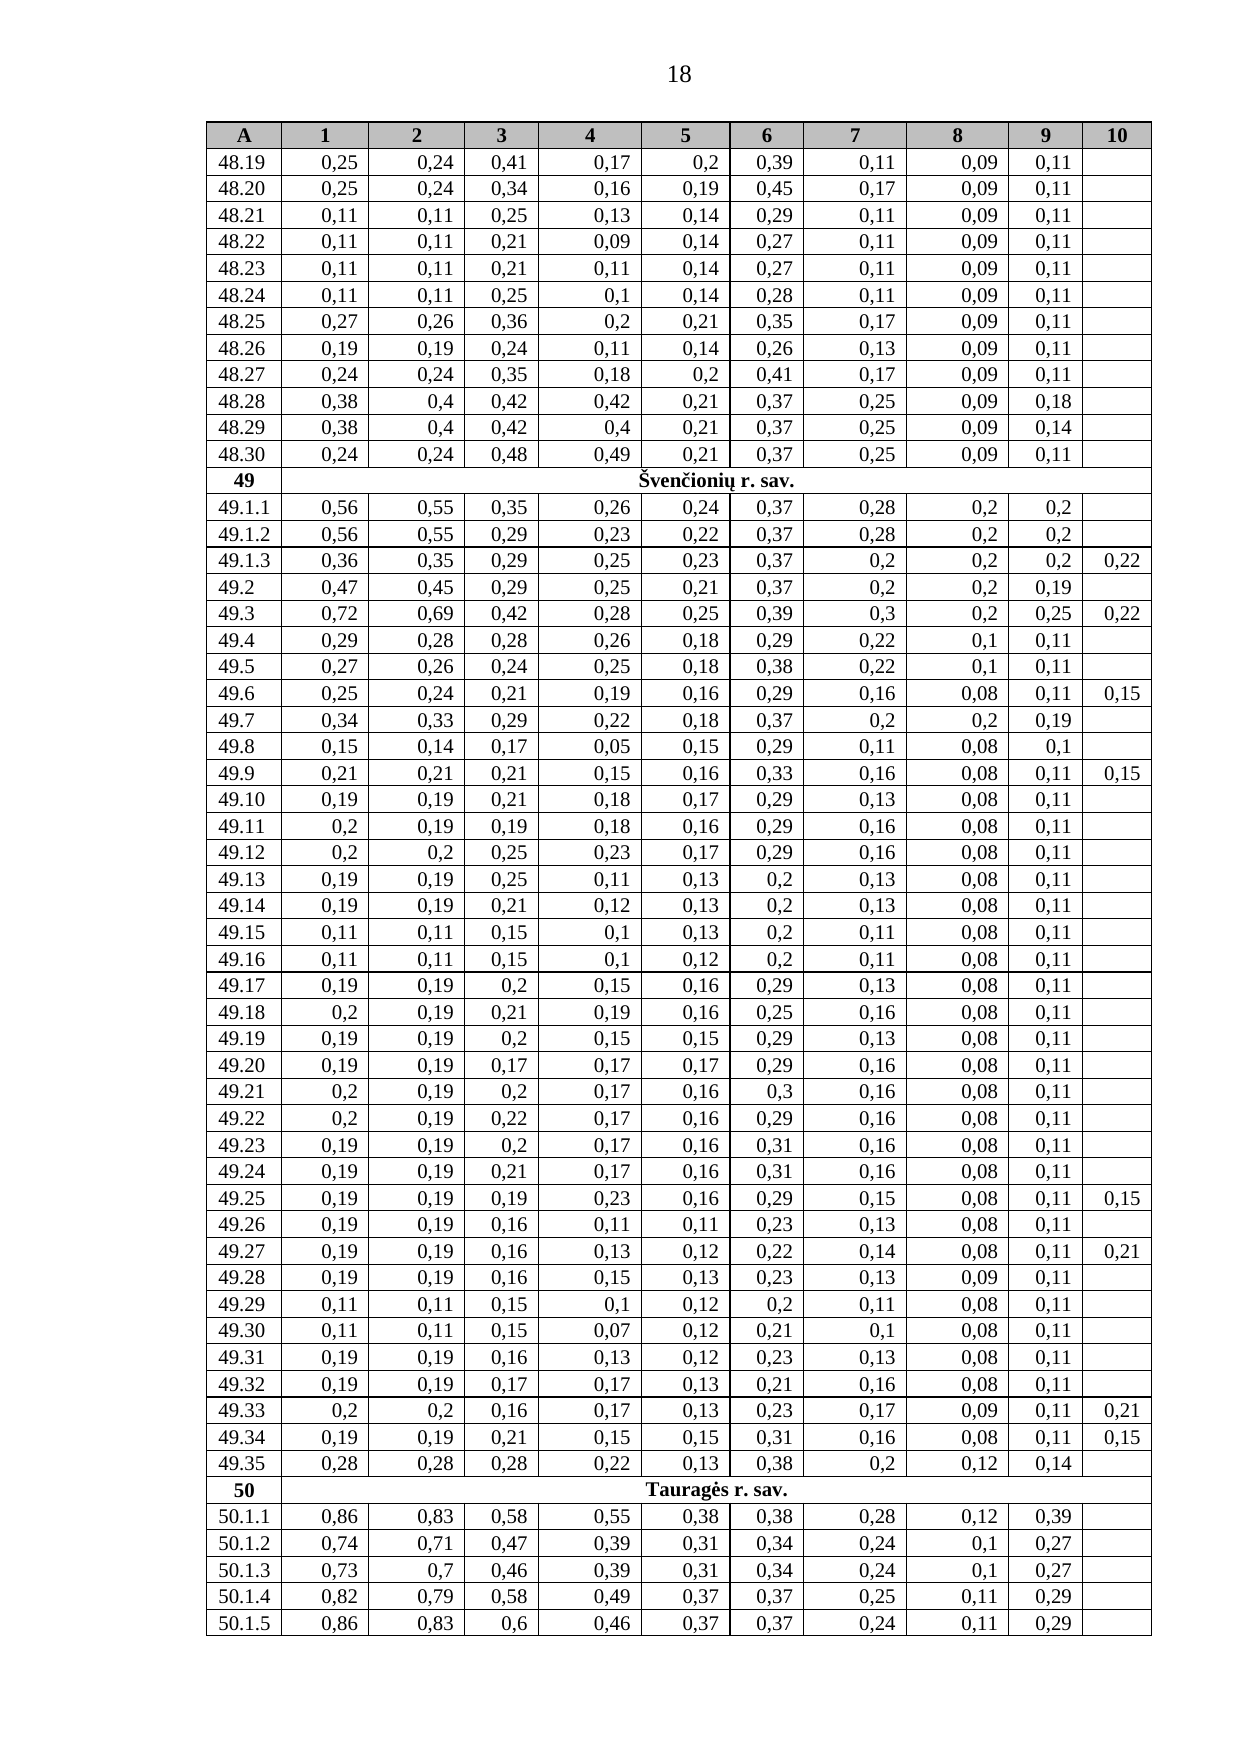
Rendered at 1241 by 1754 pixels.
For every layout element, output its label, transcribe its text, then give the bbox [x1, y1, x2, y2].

table_cell 0,33 [369, 707, 464, 732]
table_cell 0,28 [804, 521, 906, 546]
table_cell 0,2 [539, 308, 641, 334]
table_cell 0,24 [369, 680, 464, 706]
table_cell 0,45 [369, 574, 464, 599]
table_cell [1083, 707, 1151, 732]
table_cell 0,19 [282, 1344, 368, 1370]
table_cell 0,16 [642, 1079, 729, 1104]
table_cell 0,19 [1009, 574, 1082, 599]
table_cell 0,21 [465, 680, 538, 706]
table_cell 0,86 [282, 1504, 368, 1529]
table_cell 0,31 [642, 1530, 729, 1556]
table_cell 0,17 [642, 1052, 729, 1078]
table_cell [1083, 786, 1151, 812]
table_cell 0,11 [1009, 255, 1082, 281]
table_cell 0,19 [369, 1211, 464, 1237]
table_cell 0,29 [731, 840, 803, 865]
table_cell 0,11 [1009, 840, 1082, 865]
table_cell 49.31 [207, 1344, 281, 1370]
table_cell 0,2 [465, 1079, 538, 1104]
table_cell 0,12 [642, 1318, 729, 1343]
table_cell 0,16 [642, 760, 729, 785]
table_cell 0,19 [282, 1052, 368, 1078]
table_cell 0,25 [804, 388, 906, 413]
table_cell 0,4 [369, 415, 464, 440]
table_cell [1083, 1052, 1151, 1078]
table_cell 0,14 [369, 733, 464, 759]
table_cell 0,11 [1009, 202, 1082, 228]
table_cell 0,16 [804, 1158, 906, 1184]
table_cell 0,17 [539, 1105, 641, 1131]
table_cell 0,56 [282, 521, 368, 546]
table_cell [1083, 441, 1151, 467]
table_cell 0,29 [1009, 1583, 1082, 1609]
table_cell 0,12 [642, 1238, 729, 1263]
table_cell 0,22 [642, 521, 729, 546]
table_cell 0,12 [642, 946, 729, 971]
table_cell 0,37 [731, 1610, 803, 1635]
table_cell 0,1 [539, 1291, 641, 1317]
table_cell 0,19 [282, 786, 368, 812]
table_cell 0,11 [539, 255, 641, 281]
table_cell 0,11 [1009, 1158, 1082, 1184]
table_cell 0,38 [642, 1504, 729, 1529]
table_cell 49.32 [207, 1371, 281, 1396]
table_cell 49.12 [207, 840, 281, 865]
table_cell 0,24 [465, 335, 538, 360]
table_cell 0,11 [369, 1318, 464, 1343]
table_cell 0,16 [804, 1105, 906, 1131]
table_cell 0,72 [282, 601, 368, 626]
table_cell 0,47 [465, 1530, 538, 1556]
table_cell 0,25 [282, 176, 368, 201]
table_cell 0,25 [731, 999, 803, 1024]
table_cell 0,21 [465, 1158, 538, 1184]
table_cell 0,19 [282, 1185, 368, 1210]
table_cell 0,19 [369, 1371, 464, 1396]
table_cell [1083, 1344, 1151, 1370]
table_cell 0,21 [465, 999, 538, 1024]
table_cell 0,11 [539, 335, 641, 360]
table_cell 0,2 [731, 1291, 803, 1317]
table_cell 0,17 [539, 1132, 641, 1157]
table_cell 0,17 [465, 1371, 538, 1396]
table_cell 0,08 [907, 1185, 1008, 1210]
table_cell 49.34 [207, 1424, 281, 1449]
table_cell 0,34 [282, 707, 368, 732]
table_cell 0,56 [282, 494, 368, 520]
table_cell 0,09 [539, 229, 641, 254]
table_cell 48.26 [207, 335, 281, 360]
table_cell 0,11 [804, 919, 906, 945]
table_cell 0,2 [1009, 494, 1082, 520]
table_cell 0,2 [907, 574, 1008, 599]
table_cell 0,17 [465, 1052, 538, 1078]
table_cell 0,36 [282, 548, 368, 573]
table_cell 49 [207, 468, 281, 493]
table_cell 0,25 [642, 601, 729, 626]
table_cell 0,11 [1009, 654, 1082, 679]
table_header 5 [642, 123, 729, 148]
table_cell 0,38 [282, 415, 368, 440]
table_cell 0,15 [539, 1026, 641, 1051]
table_cell 48.28 [207, 388, 281, 413]
table_cell 0,2 [642, 361, 729, 387]
table_cell 0,25 [1009, 601, 1082, 626]
table_cell 0,2 [804, 707, 906, 732]
table_header 10 [1083, 123, 1151, 148]
table_cell 0,21 [465, 760, 538, 785]
table_cell 0,74 [282, 1530, 368, 1556]
table_cell 49.10 [207, 786, 281, 812]
table_cell 0,15 [539, 973, 641, 998]
table_cell 0,28 [804, 1504, 906, 1529]
table_cell 0,3 [804, 601, 906, 626]
table_cell 0,69 [369, 601, 464, 626]
table_cell 0,11 [1009, 1344, 1082, 1370]
table_cell 0,25 [539, 654, 641, 679]
table_cell 0,28 [804, 494, 906, 520]
table_cell 0,16 [804, 1371, 906, 1396]
table_cell 0,14 [804, 1238, 906, 1263]
table_cell 0,1 [539, 282, 641, 307]
table_cell 0,16 [804, 1079, 906, 1104]
table_cell 0,29 [731, 733, 803, 759]
table_cell [1083, 282, 1151, 307]
table_cell 0,25 [465, 282, 538, 307]
table_cell 0,16 [465, 1265, 538, 1290]
table_cell 0,28 [369, 627, 464, 653]
table_cell 0,49 [539, 1583, 641, 1609]
table_cell 0,25 [539, 548, 641, 573]
table_header 1 [282, 123, 368, 148]
table_cell 49.27 [207, 1238, 281, 1263]
table_cell 0,15 [465, 1291, 538, 1317]
table_cell [1083, 654, 1151, 679]
table_cell 0,24 [369, 361, 464, 387]
table_cell 0,17 [539, 1371, 641, 1396]
table_cell 0,11 [1009, 1052, 1082, 1078]
table_cell 0,45 [731, 176, 803, 201]
table_cell 0,11 [1009, 229, 1082, 254]
table_cell 0,2 [731, 893, 803, 918]
table_cell 48.29 [207, 415, 281, 440]
table_cell 0,09 [907, 1398, 1008, 1423]
table_cell 0,16 [465, 1238, 538, 1263]
table_cell 0,19 [642, 176, 729, 201]
table_cell [1083, 1557, 1151, 1582]
table_cell 0,2 [465, 1132, 538, 1157]
table_cell 0,11 [539, 1211, 641, 1237]
table_cell 0,09 [907, 255, 1008, 281]
table_cell 0,39 [539, 1530, 641, 1556]
table_cell 0,21 [282, 760, 368, 785]
table_cell 0,11 [282, 1291, 368, 1317]
table_cell 0,1 [1009, 733, 1082, 759]
table_cell 0,11 [282, 282, 368, 307]
table_cell 0,25 [282, 149, 368, 174]
table_cell 0,37 [731, 441, 803, 467]
table_cell 0,29 [731, 786, 803, 812]
table_cell 0,34 [465, 176, 538, 201]
table_cell 49.3 [207, 601, 281, 626]
table_cell [1083, 999, 1151, 1024]
table_cell 0,13 [642, 893, 729, 918]
table_cell [1083, 1583, 1151, 1609]
table_cell [1083, 1158, 1151, 1184]
table_cell 0,13 [804, 1026, 906, 1051]
table_cell 0,11 [282, 202, 368, 228]
table_cell 0,19 [282, 1132, 368, 1157]
table_cell 0,09 [907, 176, 1008, 201]
table_cell 0,19 [369, 786, 464, 812]
table_cell 0,15 [465, 919, 538, 945]
table_cell 0,08 [907, 1318, 1008, 1343]
table_cell 0,24 [282, 361, 368, 387]
table_cell 0,21 [642, 441, 729, 467]
table_cell 49.2 [207, 574, 281, 599]
table_cell 0,16 [642, 973, 729, 998]
table_cell 0,15 [1083, 1424, 1151, 1449]
table_cell 0,13 [642, 1265, 729, 1290]
table_cell 0,25 [465, 840, 538, 865]
table_cell 0,19 [282, 1424, 368, 1449]
table_cell 0,2 [731, 946, 803, 971]
table_cell 0,09 [907, 149, 1008, 174]
table_cell 0,16 [804, 840, 906, 865]
table_cell 0,09 [907, 229, 1008, 254]
table_cell 0,16 [804, 760, 906, 785]
table_cell 0,11 [282, 1318, 368, 1343]
table_cell 0,11 [1009, 813, 1082, 838]
table_cell 0,19 [369, 1052, 464, 1078]
table_cell 0,11 [1009, 1238, 1082, 1263]
table_cell 0,11 [1009, 1398, 1082, 1423]
table_cell 0,19 [369, 1238, 464, 1263]
table_cell 48.23 [207, 255, 281, 281]
table_header 9 [1009, 123, 1082, 148]
table_cell 0,23 [539, 1185, 641, 1210]
table_cell [1083, 1079, 1151, 1104]
table_cell 0,16 [642, 813, 729, 838]
table_cell 49.35 [207, 1451, 281, 1476]
table_cell 0,11 [1009, 1371, 1082, 1396]
table_cell 0,11 [369, 202, 464, 228]
table_cell 0,09 [907, 308, 1008, 334]
table_cell 49.18 [207, 999, 281, 1024]
table_cell 0,19 [369, 1344, 464, 1370]
table_cell 0,11 [282, 919, 368, 945]
table_cell 0,08 [907, 1238, 1008, 1263]
table_cell 0,09 [907, 282, 1008, 307]
table_cell 0,15 [539, 1265, 641, 1290]
table_cell 0,22 [465, 1105, 538, 1131]
table_cell 0,37 [731, 494, 803, 520]
table_cell 0,2 [804, 574, 906, 599]
table_cell 0,82 [282, 1583, 368, 1609]
table_cell 0,11 [1009, 627, 1082, 653]
table_cell 0,34 [731, 1530, 803, 1556]
table_cell 0,09 [907, 441, 1008, 467]
table_cell 0,42 [465, 415, 538, 440]
table_cell 0,19 [369, 1158, 464, 1184]
table_cell 0,23 [731, 1211, 803, 1237]
table_cell 0,16 [642, 1185, 729, 1210]
table_cell 0,17 [804, 361, 906, 387]
table_cell 0,11 [804, 202, 906, 228]
table_cell 0,39 [731, 601, 803, 626]
table_cell 49.28 [207, 1265, 281, 1290]
table_header A [207, 123, 281, 148]
table_cell 0,16 [465, 1344, 538, 1370]
table_cell 0,18 [539, 786, 641, 812]
table_cell 0,21 [642, 308, 729, 334]
table_cell 0,46 [465, 1557, 538, 1582]
table_cell 0,25 [804, 415, 906, 440]
table_cell 48.27 [207, 361, 281, 387]
table_cell 0,48 [465, 441, 538, 467]
table_cell 0,2 [282, 1079, 368, 1104]
table_cell [1083, 308, 1151, 334]
table_cell 0,11 [1009, 1291, 1082, 1317]
table_cell 0,18 [1009, 388, 1082, 413]
table_cell 0,37 [731, 415, 803, 440]
table_cell 0,42 [539, 388, 641, 413]
table_cell [1083, 1371, 1151, 1396]
table_cell 0,11 [1009, 946, 1082, 971]
table_cell 0,21 [465, 893, 538, 918]
table_cell 0,19 [1009, 707, 1082, 732]
table_cell 0,31 [731, 1132, 803, 1157]
table_cell 0,58 [465, 1583, 538, 1609]
table_cell 0,11 [282, 946, 368, 971]
table_cell 0,21 [1083, 1398, 1151, 1423]
table_cell [1083, 149, 1151, 174]
table_cell 0,08 [907, 1424, 1008, 1449]
table_cell 49.25 [207, 1185, 281, 1210]
table_cell 0,22 [804, 627, 906, 653]
table_cell [1083, 176, 1151, 201]
table_cell 0,13 [539, 1238, 641, 1263]
table_cell 0,25 [539, 574, 641, 599]
table_cell [1083, 574, 1151, 599]
table_cell 0,17 [642, 840, 729, 865]
table_cell [1083, 866, 1151, 892]
table_cell 0,13 [804, 893, 906, 918]
table_cell 49.7 [207, 707, 281, 732]
table_cell [1083, 229, 1151, 254]
table_cell 0,35 [369, 548, 464, 573]
table_header 2 [369, 123, 464, 148]
table_cell 0,29 [731, 680, 803, 706]
table_cell 0,2 [804, 548, 906, 573]
table_cell 0,16 [539, 176, 641, 201]
table_cell 0,16 [804, 1132, 906, 1157]
table_cell 49.33 [207, 1398, 281, 1423]
table_cell 0,2 [369, 840, 464, 865]
table_cell 0,11 [642, 1211, 729, 1237]
table_cell 0,08 [907, 786, 1008, 812]
table_cell 50 [207, 1477, 281, 1503]
table_cell 0,11 [539, 866, 641, 892]
table_cell 0,37 [731, 548, 803, 573]
table_cell 0,46 [539, 1610, 641, 1635]
table_cell 0,19 [465, 813, 538, 838]
table_cell 0,08 [907, 733, 1008, 759]
table_cell 0,08 [907, 999, 1008, 1024]
table_cell 0,15 [465, 1318, 538, 1343]
table_cell 0,37 [731, 388, 803, 413]
table_cell 0,19 [539, 999, 641, 1024]
table_cell 0,08 [907, 813, 1008, 838]
table_cell 0,08 [907, 1344, 1008, 1370]
table_cell 0,08 [907, 840, 1008, 865]
table_cell 0,16 [804, 999, 906, 1024]
table_cell 0,23 [731, 1398, 803, 1423]
table_cell 0,55 [539, 1504, 641, 1529]
table_cell 0,35 [465, 361, 538, 387]
table_cell 0,28 [731, 282, 803, 307]
table_cell 0,19 [282, 1238, 368, 1263]
table_cell [1083, 1610, 1151, 1635]
table_cell 0,37 [731, 574, 803, 599]
table_cell 0,11 [1009, 786, 1082, 812]
table_cell 49.5 [207, 654, 281, 679]
table_cell 0,19 [369, 866, 464, 892]
table_cell 0,11 [282, 255, 368, 281]
table_cell 0,29 [731, 627, 803, 653]
table_cell 50.1.4 [207, 1583, 281, 1609]
table_cell 0,19 [369, 1265, 464, 1290]
table_cell 0,83 [369, 1610, 464, 1635]
table_cell 0,1 [907, 627, 1008, 653]
table_cell 49.19 [207, 1026, 281, 1051]
table_cell 0,17 [539, 1398, 641, 1423]
table_cell [1083, 335, 1151, 360]
table_cell 0,08 [907, 919, 1008, 945]
table_cell 0,15 [539, 1424, 641, 1449]
table_cell 0,55 [369, 494, 464, 520]
table_cell 0,28 [369, 1451, 464, 1476]
table_cell 0,18 [642, 707, 729, 732]
table_cell 0,2 [907, 601, 1008, 626]
table_cell 0,39 [731, 149, 803, 174]
table_cell [1083, 973, 1151, 998]
table_cell 0,37 [642, 1610, 729, 1635]
table_cell 0,47 [282, 574, 368, 599]
table_cell 0,11 [804, 282, 906, 307]
table_cell 0,19 [282, 1211, 368, 1237]
table_cell 0,83 [369, 1504, 464, 1529]
table_cell 0,21 [731, 1318, 803, 1343]
table_cell 0,17 [539, 1158, 641, 1184]
table_cell 0,1 [539, 919, 641, 945]
table_cell 0,19 [369, 335, 464, 360]
table_cell 0,2 [804, 1451, 906, 1476]
table_cell 0,31 [642, 1557, 729, 1582]
table_cell 0,11 [1009, 919, 1082, 945]
table_cell 0,15 [642, 1424, 729, 1449]
table_cell 0,14 [1009, 1451, 1082, 1476]
table_cell 0,11 [1009, 1105, 1082, 1131]
table_cell [1083, 202, 1151, 228]
table_cell 0,19 [539, 680, 641, 706]
table_cell 0,29 [731, 1185, 803, 1210]
table_cell 0,11 [804, 1291, 906, 1317]
table_cell 0,27 [1009, 1530, 1082, 1556]
table_cell 0,16 [642, 999, 729, 1024]
table_cell 0,21 [642, 415, 729, 440]
table_cell 0,21 [465, 229, 538, 254]
table_cell 0,29 [465, 574, 538, 599]
table_cell 0,18 [642, 654, 729, 679]
table_cell 0,15 [1083, 680, 1151, 706]
table_cell 49.9 [207, 760, 281, 785]
table_cell 0,11 [1009, 335, 1082, 360]
table_cell 0,19 [282, 1158, 368, 1184]
table_cell 0,22 [731, 1238, 803, 1263]
table_cell 0,08 [907, 1371, 1008, 1396]
table_cell 0,14 [1009, 415, 1082, 440]
table_cell 0,35 [731, 308, 803, 334]
table_header 7 [804, 123, 906, 148]
table_cell 0,38 [731, 1451, 803, 1476]
table_cell 0,22 [804, 654, 906, 679]
table_cell 0,38 [731, 654, 803, 679]
table_cell 0,11 [1009, 1318, 1082, 1343]
table_cell 49.21 [207, 1079, 281, 1104]
table_cell 0,08 [907, 866, 1008, 892]
table_cell 0,23 [731, 1344, 803, 1370]
table_cell 0,2 [282, 999, 368, 1024]
table_cell 0,17 [804, 176, 906, 201]
table_cell 0,11 [1009, 1424, 1082, 1449]
table_cell 0,24 [642, 494, 729, 520]
table_cell 0,2 [465, 1026, 538, 1051]
table_cell 0,05 [539, 733, 641, 759]
table_cell 0,13 [642, 1371, 729, 1396]
table_cell 0,27 [1009, 1557, 1082, 1582]
table_cell 0,22 [539, 707, 641, 732]
table_cell [1083, 1318, 1151, 1343]
table_cell 0,11 [1009, 680, 1082, 706]
table_cell 0,24 [369, 441, 464, 467]
table_cell 0,1 [907, 654, 1008, 679]
table_cell 0,15 [1083, 1185, 1151, 1210]
table_cell 0,19 [282, 1265, 368, 1290]
table_cell 49.11 [207, 813, 281, 838]
table_cell 0,26 [539, 627, 641, 653]
table_cell 0,16 [804, 1052, 906, 1078]
table_cell 0,21 [642, 574, 729, 599]
table_cell 0,21 [731, 1371, 803, 1396]
table_cell 0,24 [804, 1610, 906, 1635]
table_cell 0,19 [369, 1424, 464, 1449]
table_cell 0,41 [465, 149, 538, 174]
table_cell 0,21 [465, 1424, 538, 1449]
table_cell 0,37 [731, 1583, 803, 1609]
table_cell 0,29 [731, 1105, 803, 1131]
table_cell 0,31 [731, 1424, 803, 1449]
table_cell 0,18 [539, 361, 641, 387]
table_cell 0,13 [539, 1344, 641, 1370]
table_cell 0,19 [369, 893, 464, 918]
table_cell 0,1 [539, 946, 641, 971]
table_cell 0,16 [642, 1105, 729, 1131]
table_cell 0,19 [465, 1185, 538, 1210]
table_cell 0,11 [1009, 176, 1082, 201]
table_cell 0,08 [907, 1079, 1008, 1104]
table_cell 0,13 [642, 1451, 729, 1476]
table_cell 0,18 [642, 627, 729, 653]
table_cell 0,09 [907, 202, 1008, 228]
table_cell 0,11 [804, 255, 906, 281]
table_cell 0,73 [282, 1557, 368, 1582]
table_cell [1083, 1530, 1151, 1556]
table_cell 0,19 [369, 1105, 464, 1131]
table_cell 0,13 [539, 202, 641, 228]
table_cell 0,29 [465, 521, 538, 546]
table_header 4 [539, 123, 641, 148]
table_cell 0,29 [282, 627, 368, 653]
table_cell 0,2 [369, 1398, 464, 1423]
table_cell 50.1.3 [207, 1557, 281, 1582]
table_cell 0,42 [465, 601, 538, 626]
table_cell 49.14 [207, 893, 281, 918]
table_cell 0,29 [465, 707, 538, 732]
table_cell 0,4 [539, 415, 641, 440]
table_cell 48.25 [207, 308, 281, 334]
table_cell 0,3 [731, 1079, 803, 1104]
table_cell 0,24 [804, 1530, 906, 1556]
table_cell [1083, 388, 1151, 413]
table_cell Tauragės r. sav. [282, 1477, 1151, 1503]
table_cell 0,38 [731, 1504, 803, 1529]
table_cell 0,11 [1009, 282, 1082, 307]
table_cell 0,2 [642, 149, 729, 174]
table_cell 0,13 [642, 1398, 729, 1423]
table_cell 0,15 [642, 733, 729, 759]
table_cell 49.23 [207, 1132, 281, 1157]
table_cell 0,11 [369, 1291, 464, 1317]
table_cell 0,11 [1009, 1132, 1082, 1157]
table_cell 0,11 [1009, 1265, 1082, 1290]
table_cell 0,29 [731, 202, 803, 228]
table_cell [1083, 627, 1151, 653]
table_cell 0,11 [1009, 1185, 1082, 1210]
table_cell 0,19 [369, 999, 464, 1024]
table_cell 0,11 [1009, 760, 1082, 785]
table_cell 0,25 [465, 202, 538, 228]
table_cell [1083, 1211, 1151, 1237]
table_cell [1083, 1132, 1151, 1157]
table_cell 0,19 [369, 1079, 464, 1104]
table_cell 0,26 [369, 654, 464, 679]
table_cell 0,11 [1009, 1079, 1082, 1104]
table_cell 49.1.2 [207, 521, 281, 546]
table_cell 0,08 [907, 893, 1008, 918]
table_cell 0,24 [282, 441, 368, 467]
table_cell 0,27 [731, 255, 803, 281]
table_cell [1083, 1291, 1151, 1317]
table_cell 0,11 [907, 1610, 1008, 1635]
table_cell 0,17 [642, 786, 729, 812]
table_cell 0,11 [1009, 1211, 1082, 1237]
table_cell 0,16 [804, 1424, 906, 1449]
table_cell 0,25 [804, 1583, 906, 1609]
table_cell 0,12 [907, 1451, 1008, 1476]
table_cell 0,16 [642, 680, 729, 706]
table_cell 49.30 [207, 1318, 281, 1343]
table_cell 0,24 [465, 654, 538, 679]
table_cell 0,2 [282, 840, 368, 865]
table_cell 49.29 [207, 1291, 281, 1317]
table_cell 0,09 [907, 1265, 1008, 1290]
table_cell 0,21 [465, 786, 538, 812]
table_cell 0,19 [369, 973, 464, 998]
table_cell 0,09 [907, 361, 1008, 387]
table_cell 0,41 [731, 361, 803, 387]
table_cell 0,16 [642, 1132, 729, 1157]
table_cell 0,11 [369, 229, 464, 254]
table_cell 0,13 [804, 973, 906, 998]
table_cell 0,33 [731, 760, 803, 785]
table_cell 0,31 [731, 1158, 803, 1184]
table_cell [1083, 946, 1151, 971]
table_cell 0,11 [1009, 999, 1082, 1024]
table_cell 0,42 [465, 388, 538, 413]
table_cell 0,79 [369, 1583, 464, 1609]
table_cell 0,22 [1083, 548, 1151, 573]
table_cell 49.4 [207, 627, 281, 653]
table_cell 0,15 [642, 1026, 729, 1051]
table_cell 49.22 [207, 1105, 281, 1131]
table_cell [1083, 919, 1151, 945]
table_cell 0,08 [907, 946, 1008, 971]
table_cell 48.22 [207, 229, 281, 254]
table_cell 0,14 [642, 229, 729, 254]
table_cell 0,08 [907, 1105, 1008, 1131]
table_cell 0,13 [804, 335, 906, 360]
table_cell 0,08 [907, 760, 1008, 785]
table_cell 0,12 [642, 1344, 729, 1370]
table_cell 48.24 [207, 282, 281, 307]
table_cell 49.20 [207, 1052, 281, 1078]
table_cell 0,11 [1009, 893, 1082, 918]
table_cell 0,2 [1009, 521, 1082, 546]
table_cell 0,2 [282, 1398, 368, 1423]
table_cell [1083, 415, 1151, 440]
table_cell 49.13 [207, 866, 281, 892]
table_cell 0,23 [539, 521, 641, 546]
table_cell 0,38 [282, 388, 368, 413]
table_cell 0,2 [1009, 548, 1082, 573]
table_cell 0,19 [369, 1185, 464, 1210]
table_cell [1083, 733, 1151, 759]
table_cell 0,23 [731, 1265, 803, 1290]
table_cell 0,09 [907, 415, 1008, 440]
table_cell 0,17 [539, 149, 641, 174]
table_cell [1083, 893, 1151, 918]
table_cell 0,16 [642, 1158, 729, 1184]
table_cell 0,25 [804, 441, 906, 467]
table_cell 0,26 [731, 335, 803, 360]
table_cell 0,15 [282, 733, 368, 759]
table_cell [1083, 1451, 1151, 1476]
table_cell 0,37 [731, 707, 803, 732]
table_cell 0,11 [369, 946, 464, 971]
table_cell 0,09 [907, 388, 1008, 413]
table_cell 0,12 [539, 893, 641, 918]
table_cell 0,1 [907, 1557, 1008, 1582]
table_cell 0,11 [369, 282, 464, 307]
table_cell 0,58 [465, 1504, 538, 1529]
table_cell 0,15 [539, 760, 641, 785]
table_cell 0,22 [539, 1451, 641, 1476]
table_cell 0,14 [642, 255, 729, 281]
table_cell 0,16 [465, 1211, 538, 1237]
table_cell 0,86 [282, 1610, 368, 1635]
table_cell [1083, 521, 1151, 546]
table_cell 0,09 [907, 335, 1008, 360]
table_cell 0,24 [369, 149, 464, 174]
table_cell 48.30 [207, 441, 281, 467]
table_cell [1083, 813, 1151, 838]
table_cell [1083, 1105, 1151, 1131]
table_cell 48.20 [207, 176, 281, 201]
table_cell 0,2 [282, 813, 368, 838]
table_cell 0,11 [907, 1583, 1008, 1609]
table_cell 48.21 [207, 202, 281, 228]
table_cell 0,1 [907, 1530, 1008, 1556]
table_cell 0,36 [465, 308, 538, 334]
table_cell Švenčionių r. sav. [282, 468, 1151, 493]
table_cell 0,15 [1083, 760, 1151, 785]
table_cell [1083, 361, 1151, 387]
table_cell 0,29 [465, 548, 538, 573]
table_cell 0,28 [465, 627, 538, 653]
table_cell 0,07 [539, 1318, 641, 1343]
table_cell 0,19 [282, 335, 368, 360]
table_cell 0,11 [1009, 441, 1082, 467]
table_cell 0,24 [804, 1557, 906, 1582]
table_cell 0,13 [642, 866, 729, 892]
table_cell 0,23 [642, 548, 729, 573]
table_cell 48.19 [207, 149, 281, 174]
table_cell 0,39 [539, 1557, 641, 1582]
table_cell 0,12 [907, 1504, 1008, 1529]
table_cell 0,08 [907, 1211, 1008, 1237]
table_cell 0,17 [465, 733, 538, 759]
table_cell [1083, 1504, 1151, 1529]
table_cell 0,25 [465, 866, 538, 892]
table_cell 0,11 [804, 149, 906, 174]
table_cell 0,11 [1009, 866, 1082, 892]
table_cell 0,16 [465, 1398, 538, 1423]
table_cell 0,13 [804, 1211, 906, 1237]
table_cell 0,2 [907, 494, 1008, 520]
table_cell 0,2 [907, 548, 1008, 573]
table_cell 0,17 [539, 1052, 641, 1078]
table_cell 0,17 [804, 308, 906, 334]
table_cell [1083, 1026, 1151, 1051]
table_cell 0,27 [282, 308, 368, 334]
table_cell 0,15 [804, 1185, 906, 1210]
table_cell 0,16 [804, 813, 906, 838]
table_cell 0,19 [369, 1132, 464, 1157]
table_cell 0,39 [1009, 1504, 1082, 1529]
table_header 6 [731, 123, 803, 148]
table_cell 0,13 [804, 866, 906, 892]
table_cell 0,7 [369, 1557, 464, 1582]
table_cell 0,11 [1009, 973, 1082, 998]
table_cell 0,13 [804, 786, 906, 812]
table_cell 0,13 [804, 1344, 906, 1370]
table_cell 0,21 [465, 255, 538, 281]
table_cell 0,29 [731, 813, 803, 838]
table_cell 0,55 [369, 521, 464, 546]
table_cell 0,08 [907, 973, 1008, 998]
table_cell 49.6 [207, 680, 281, 706]
table_cell 0,2 [465, 973, 538, 998]
table_cell 0,08 [907, 680, 1008, 706]
table_cell 0,11 [1009, 149, 1082, 174]
table_cell [1083, 1265, 1151, 1290]
table_cell 0,37 [731, 521, 803, 546]
table_cell 0,13 [642, 919, 729, 945]
table_header 8 [907, 123, 1008, 148]
table_cell 0,22 [1083, 601, 1151, 626]
table_cell 0,13 [804, 1265, 906, 1290]
table_cell 0,11 [804, 946, 906, 971]
table_cell 0,2 [731, 866, 803, 892]
table_cell 0,27 [282, 654, 368, 679]
table_cell 0,08 [907, 1158, 1008, 1184]
table_cell 0,29 [731, 1052, 803, 1078]
table_cell 0,17 [804, 1398, 906, 1423]
table_cell 0,21 [1083, 1238, 1151, 1263]
table_cell [1083, 494, 1151, 520]
table_cell 49.17 [207, 973, 281, 998]
table_cell 50.1.2 [207, 1530, 281, 1556]
table_cell 0,08 [907, 1052, 1008, 1078]
table_cell 0,2 [907, 707, 1008, 732]
table_cell 0,12 [642, 1291, 729, 1317]
table_cell 0,27 [731, 229, 803, 254]
table_cell 0,11 [369, 255, 464, 281]
table_cell 0,29 [731, 1026, 803, 1051]
table_cell 0,25 [282, 680, 368, 706]
table_cell 0,37 [642, 1583, 729, 1609]
table_cell 50.1.1 [207, 1504, 281, 1529]
table_cell 0,19 [282, 973, 368, 998]
table_cell 0,11 [804, 229, 906, 254]
table_cell 0,14 [642, 335, 729, 360]
table_cell 0,1 [804, 1318, 906, 1343]
table_cell 0,11 [1009, 1026, 1082, 1051]
table_cell 0,28 [539, 601, 641, 626]
table_cell 0,24 [369, 176, 464, 201]
table_cell 50.1.5 [207, 1610, 281, 1635]
table_cell [1083, 840, 1151, 865]
table_cell 0,2 [282, 1105, 368, 1131]
table_cell [1083, 255, 1151, 281]
table_cell 0,28 [465, 1451, 538, 1476]
table_cell 49.1.3 [207, 548, 281, 573]
table_cell 0,15 [465, 946, 538, 971]
table_header 3 [465, 123, 538, 148]
table_cell 0,2 [731, 919, 803, 945]
table_cell 0,11 [804, 733, 906, 759]
table_cell 0,29 [1009, 1610, 1082, 1635]
table_cell 0,08 [907, 1132, 1008, 1157]
table_cell 0,16 [804, 680, 906, 706]
table_cell 0,21 [642, 388, 729, 413]
table_cell 0,14 [642, 282, 729, 307]
table_cell 0,28 [282, 1451, 368, 1476]
table_cell 0,2 [907, 521, 1008, 546]
table_cell 0,11 [1009, 361, 1082, 387]
table_cell 0,49 [539, 441, 641, 467]
table_cell 0,19 [282, 866, 368, 892]
table_cell 49.26 [207, 1211, 281, 1237]
table_cell 0,34 [731, 1557, 803, 1582]
table_cell 0,08 [907, 1026, 1008, 1051]
table_cell 49.24 [207, 1158, 281, 1184]
table_cell 0,19 [282, 1371, 368, 1396]
table_cell 0,21 [369, 760, 464, 785]
table_cell 0,19 [282, 1026, 368, 1051]
table_cell 49.16 [207, 946, 281, 971]
table_cell 0,17 [539, 1079, 641, 1104]
table_cell 0,11 [1009, 308, 1082, 334]
table_cell 0,19 [282, 893, 368, 918]
table_cell 0,23 [539, 840, 641, 865]
table_cell 0,08 [907, 1291, 1008, 1317]
table_cell 0,35 [465, 494, 538, 520]
table_cell 49.8 [207, 733, 281, 759]
table_cell 0,4 [369, 388, 464, 413]
table_cell 0,26 [539, 494, 641, 520]
table_cell 0,14 [642, 202, 729, 228]
table_cell 0,71 [369, 1530, 464, 1556]
table_cell 0,19 [369, 813, 464, 838]
table_cell 0,19 [369, 1026, 464, 1051]
table_cell 0,11 [369, 919, 464, 945]
table_cell 49.1.1 [207, 494, 281, 520]
table_cell 0,6 [465, 1610, 538, 1635]
table_cell 0,29 [731, 973, 803, 998]
table_cell 0,18 [539, 813, 641, 838]
table_cell 0,26 [369, 308, 464, 334]
table_cell 49.15 [207, 919, 281, 945]
table_cell 0,11 [282, 229, 368, 254]
